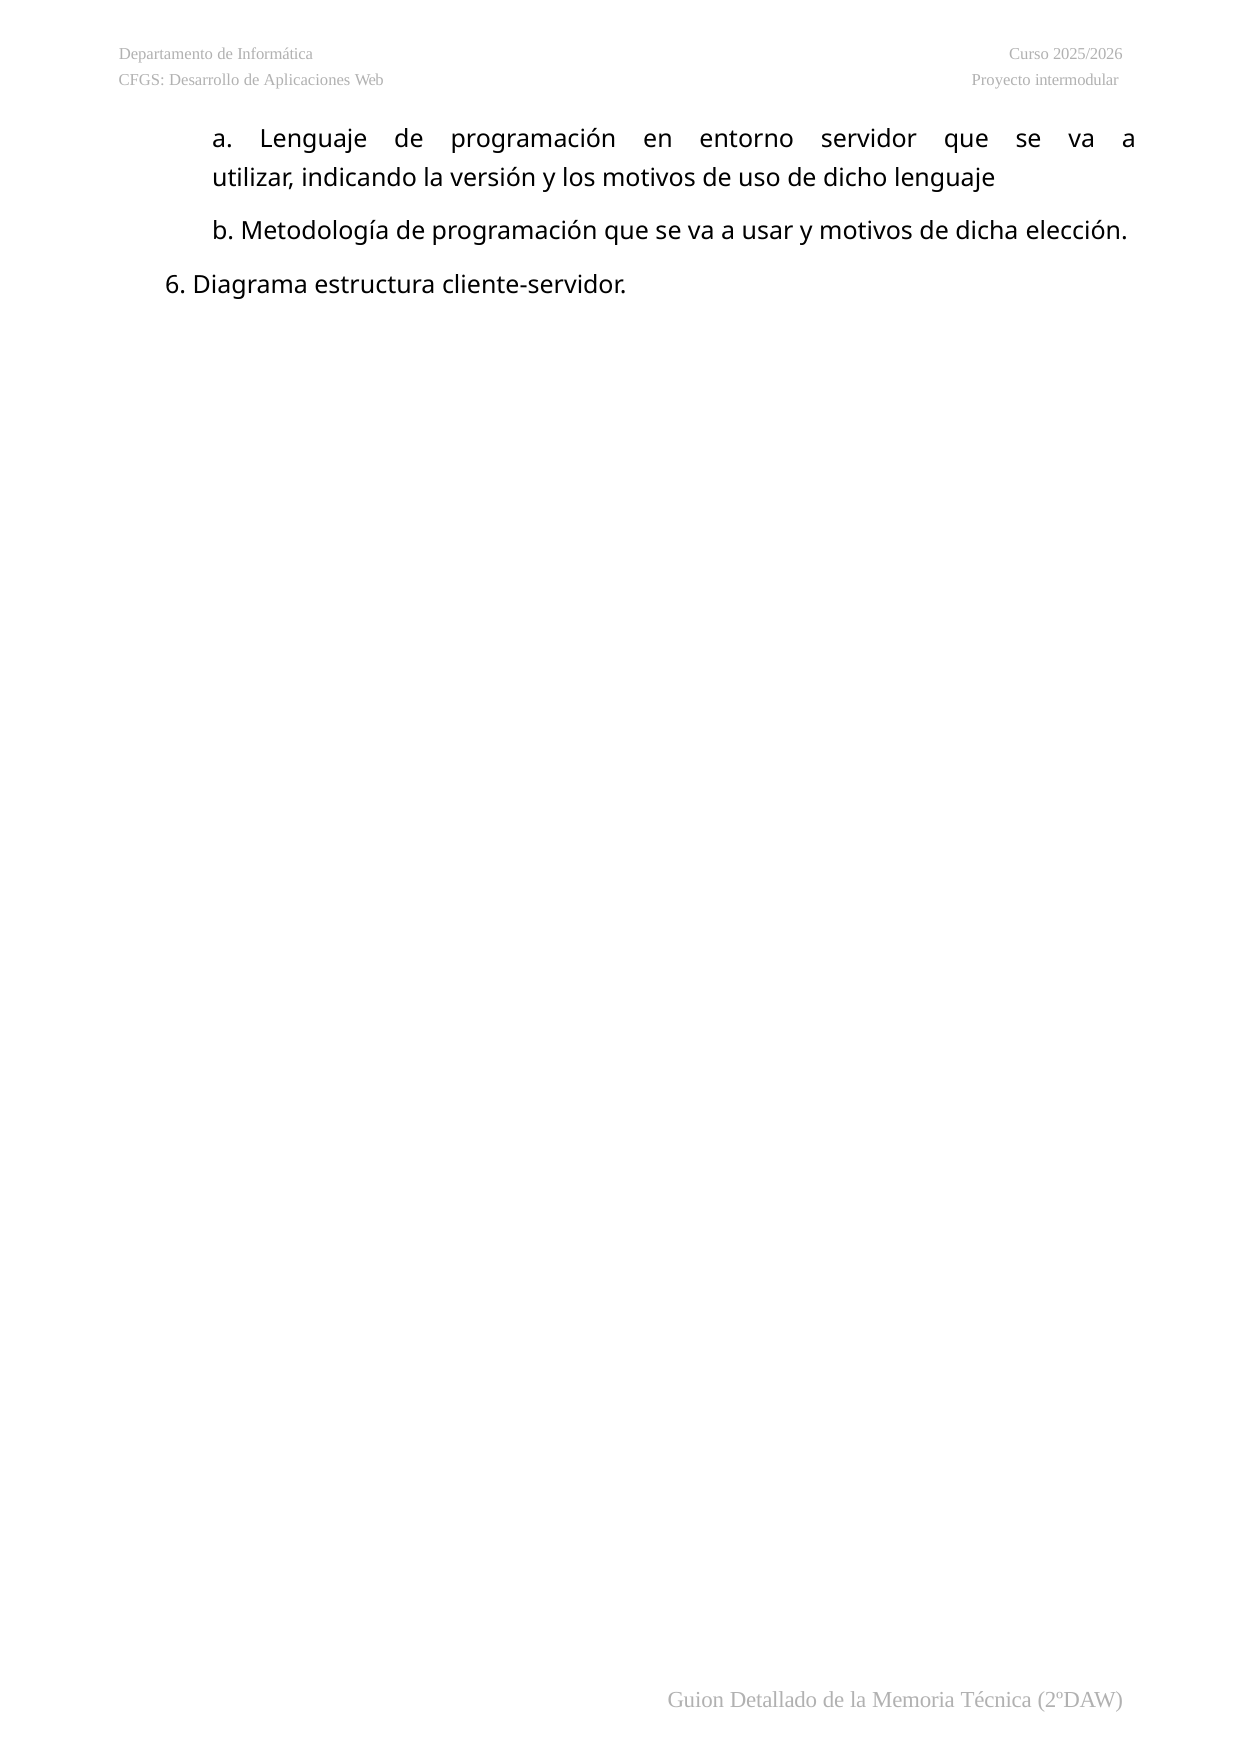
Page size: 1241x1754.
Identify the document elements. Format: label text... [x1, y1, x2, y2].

text 6. Diagrama estructura cliente-servidor. [165, 266, 1137, 300]
text b. Metodología de programación que se va a usar y motivos de dicha elección. [212, 213, 1137, 247]
text a. Lenguaje de programación en entorno servidor que se va a utilizar, indicando la versión y los motivos de uso de dicho lenguaje [212, 121, 1137, 194]
